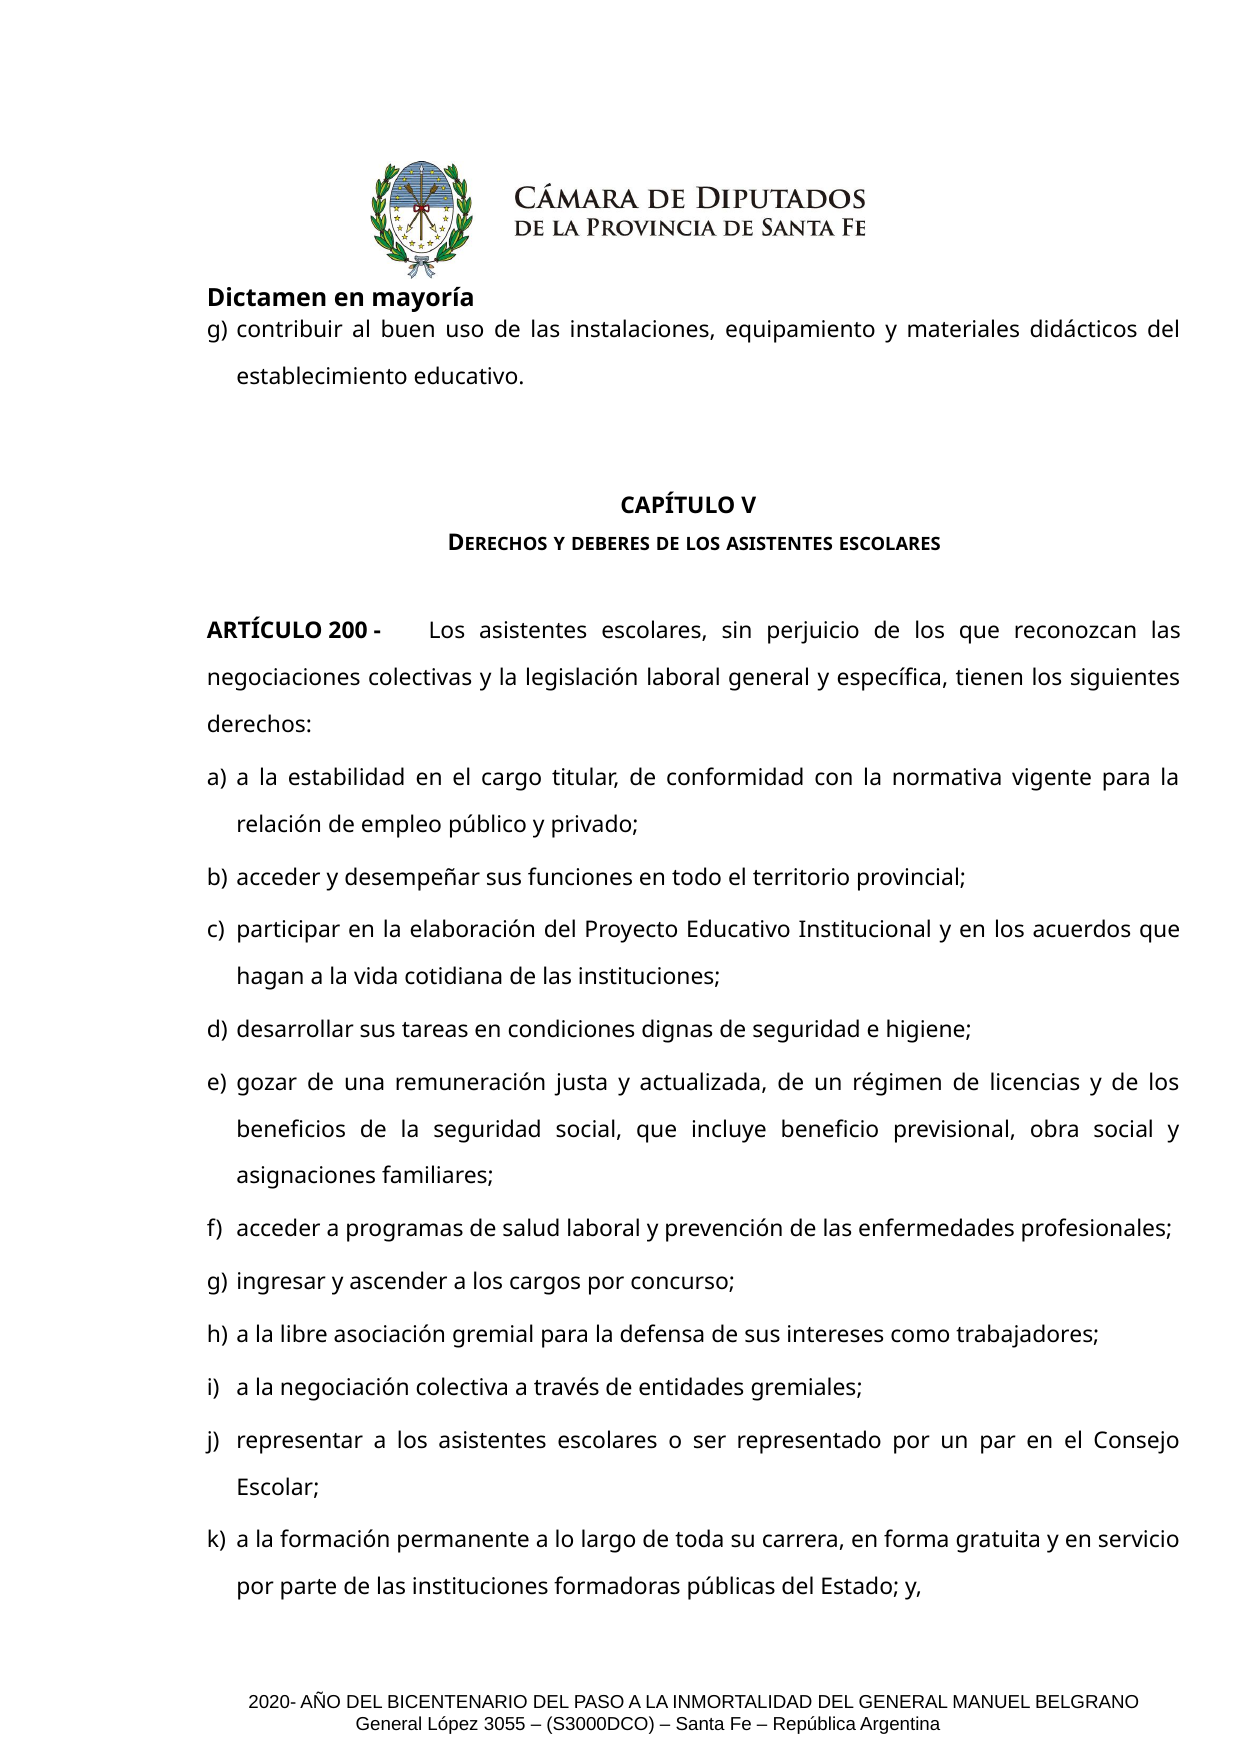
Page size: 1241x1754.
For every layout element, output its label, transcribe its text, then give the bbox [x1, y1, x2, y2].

list representar a los asistentes escolares o ser representado por un par en el Consejo Escolar; [207, 1423, 1181, 1502]
list acceder y desempeñar sus funciones en todo el territorio provincial; [207, 860, 1181, 892]
list contribuir al buen uso de las instalaciones, equipamiento y materiales didácticos del establecimiento educativo. [207, 313, 1181, 392]
list a la negociación colectiva a través de entidades gremiales; [207, 1371, 1181, 1402]
list a la formación permanente a lo largo de toda su carrera, en forma gratuita y en servicio por parte de las instituciones formadoras públicas del Estado; y, [207, 1523, 1181, 1601]
list gozar de una remuneración justa y actualizada, de un régimen de licencias y de los beneficios de la seguridad social, que incluye beneficio previsional, obra social y asignaciones familiares; [207, 1066, 1181, 1191]
picture [370, 161, 866, 283]
list desarrollar sus tareas en condiciones dignas de seguridad e higiene; [207, 1013, 1181, 1044]
list a la libre asociación gremial para la defensa de sus intereses como trabajadores; [207, 1318, 1181, 1349]
list Los asistentes escolares, sin perjuicio de los que reconozcan las negociaciones colectivas y la legislación laboral general y específica, tienen los siguientes derechos: [207, 614, 1181, 739]
list a la estabilidad en el cargo titular, de conformidad con la normativa vigente para la relación de empleo público y privado; [207, 761, 1181, 839]
list acceder a programas de salud laboral y prevención de las enfermedades profesionales; [207, 1212, 1181, 1243]
list ingresar y ascender a los cargos por concurso; [207, 1265, 1181, 1296]
list Derechos y deberes de los asistentes escolares [207, 489, 1181, 557]
list participar en la elaboración del Proyecto Educativo Institucional y en los acuerdos que hagan a la vida cotidiana de las instituciones; [207, 913, 1181, 991]
